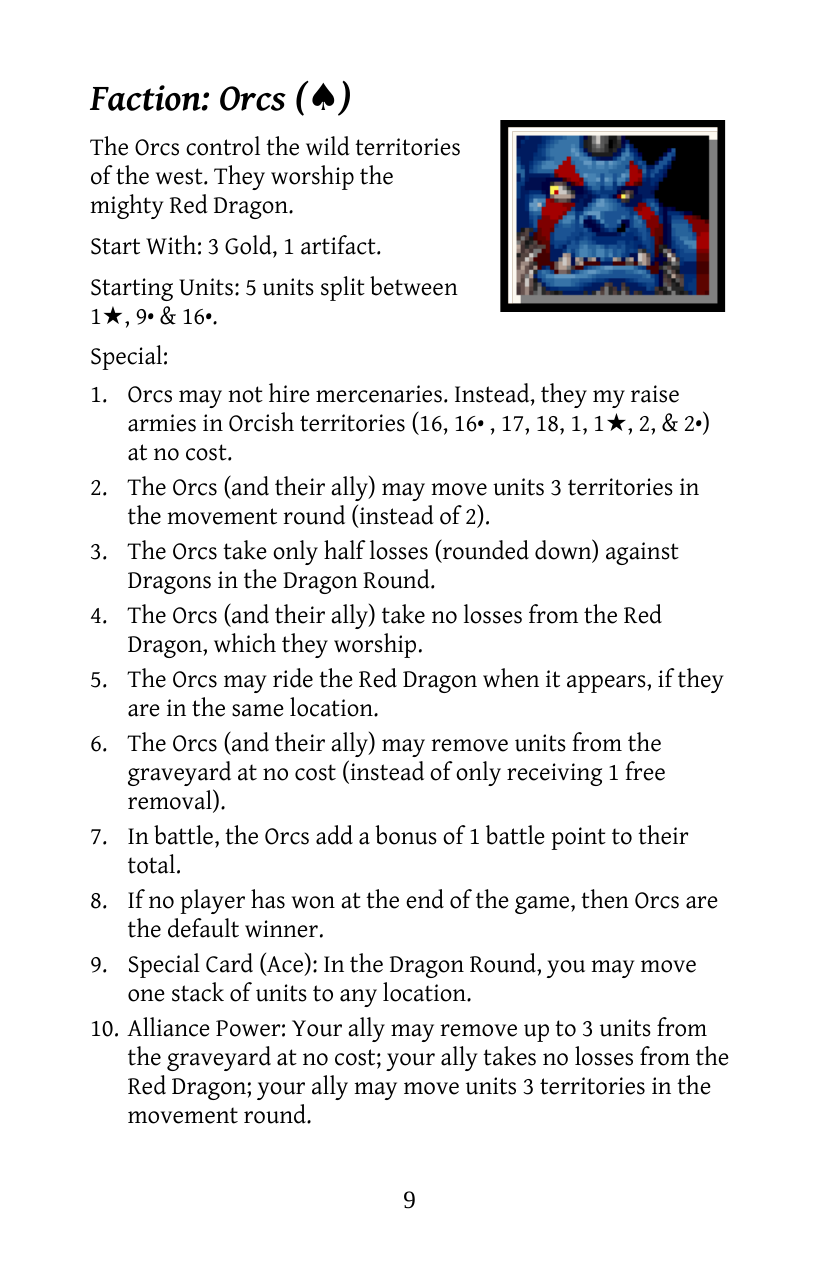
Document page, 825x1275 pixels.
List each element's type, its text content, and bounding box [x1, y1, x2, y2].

list The Orcs take only half losses (rounded down) against Dragons in the Dragon Round. [90, 538, 735, 596]
list The Orcs (and their ally) may move units 3 territories in the movement round (instead of 2). [90, 474, 735, 532]
text Special: [90, 343, 735, 372]
list If no player has won at the end of the game, then Orcs are the default winner. [90, 887, 735, 944]
subtitle Faction: Orcs (♠) [90, 78, 735, 121]
list Orcs may not hire mercenaries. Instead, they my raise armies in Orcish territories (16, 16• , 17, 18, 1, 1★, 2, & 2•) at no cost. [90, 381, 735, 468]
list In battle, the Orcs add a bonus of 1 battle point to their total. [90, 823, 735, 881]
list The Orcs (and their ally) may remove units from the graveyard at no cost (instead of only receiving 1 free removal). [90, 730, 735, 817]
text The Orcs control the wild territories of the west. They worship the mighty Red Dragon. [90, 133, 500, 220]
text Starting Units: 5 units split between 1★, 9• & 16•. [90, 273, 735, 331]
list The Orcs may ride the Red Dragon when it appears, if they are in the same location. [90, 666, 735, 724]
list The Orcs (and their ally) take no losses from the Red Dragon, which they worship. [90, 602, 735, 660]
list Alliance Power: Your ally may remove up to 3 units from the graveyard at no cost; your ally takes no losses from the Red Dragon; your ally may move units 3 territories in the movement round. [90, 1014, 735, 1130]
list Special Card (Ace): In the Dragon Round, you may move one stack of units to any location. [90, 951, 735, 1008]
text Start With: 3 Gold, 1 artifact. [90, 232, 500, 261]
picture [500, 120, 726, 312]
